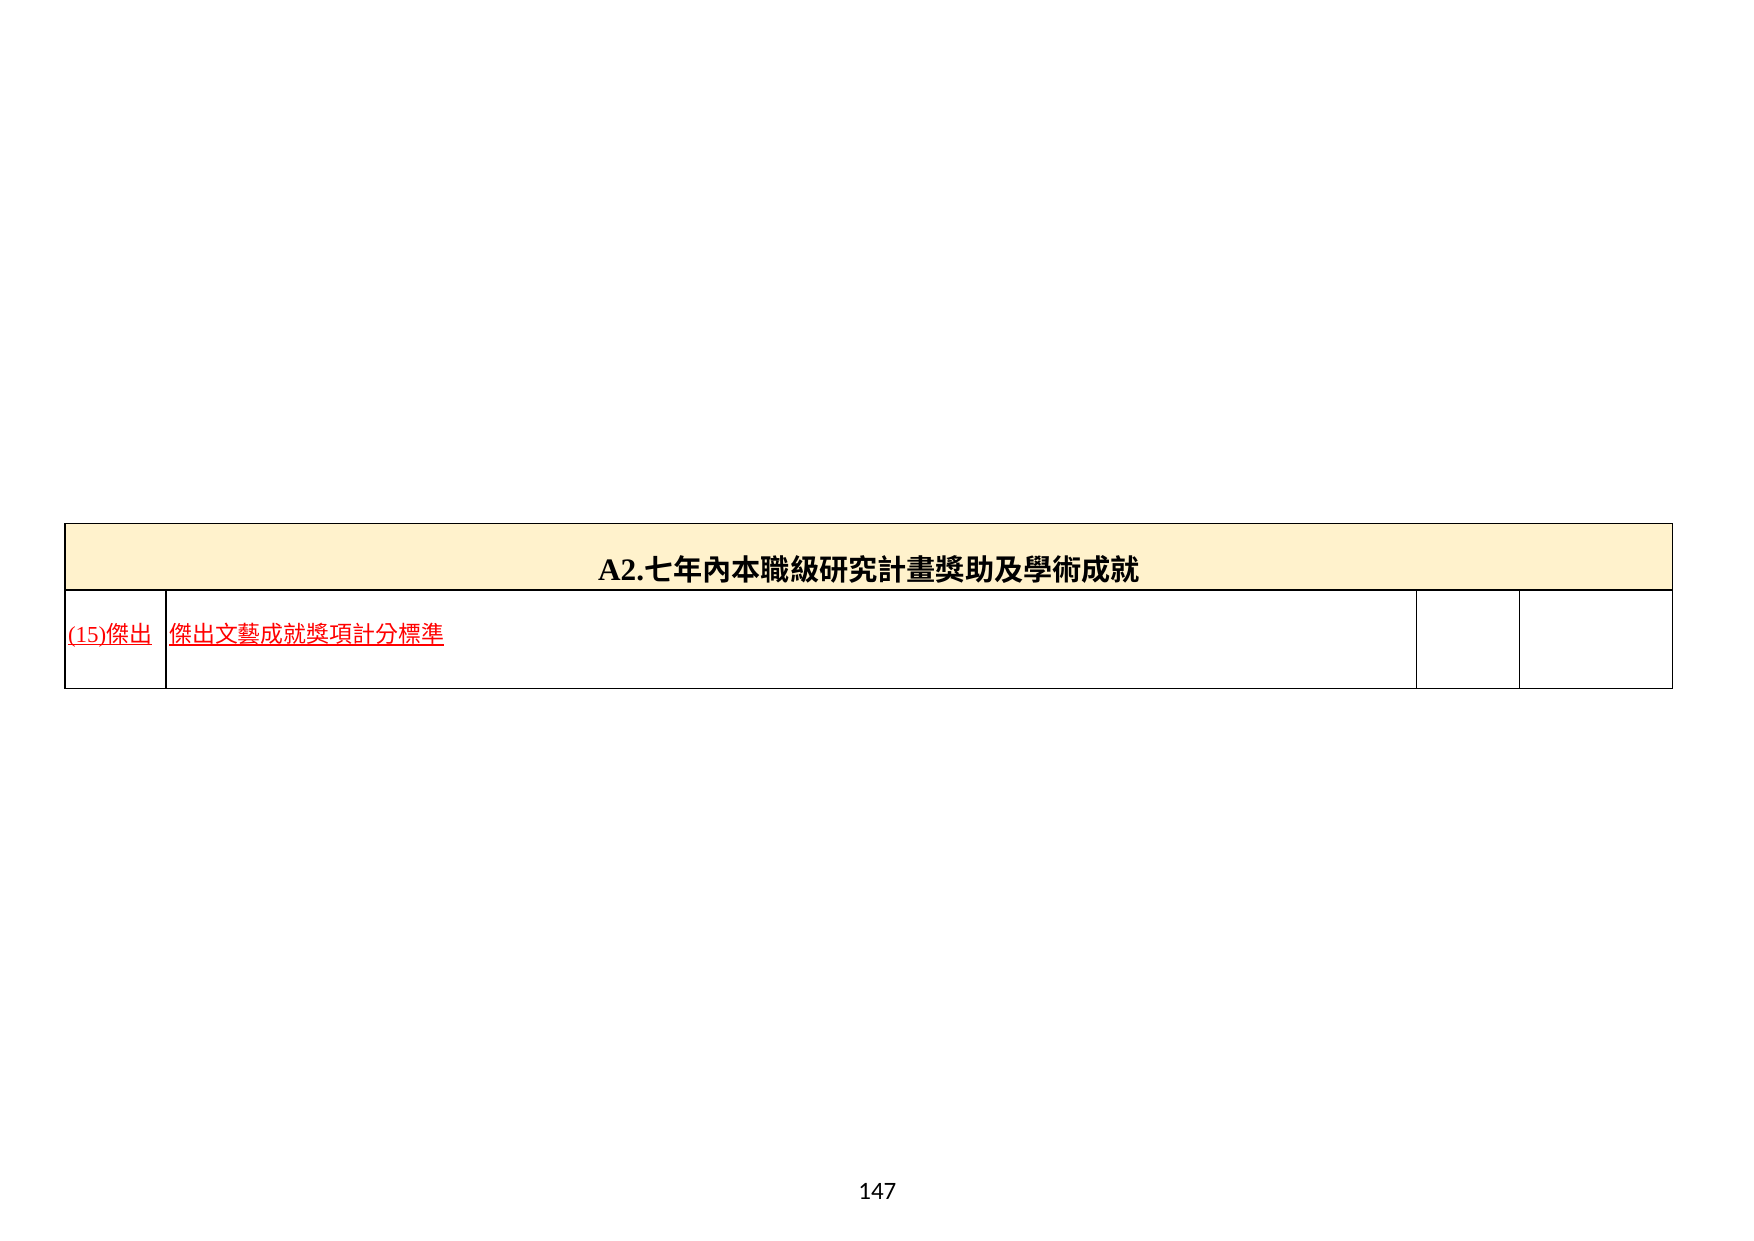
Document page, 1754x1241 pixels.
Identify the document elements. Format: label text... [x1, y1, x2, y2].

table_cell [1417, 591, 1519, 688]
table_cell (15)傑出 [66, 591, 165, 688]
table_header A2.七年內本職級研究計畫獎助及學術成就 [66, 524, 1672, 589]
table_cell 傑出文藝成就獎項計分標準 [167, 591, 1416, 688]
table_cell [1520, 591, 1672, 688]
